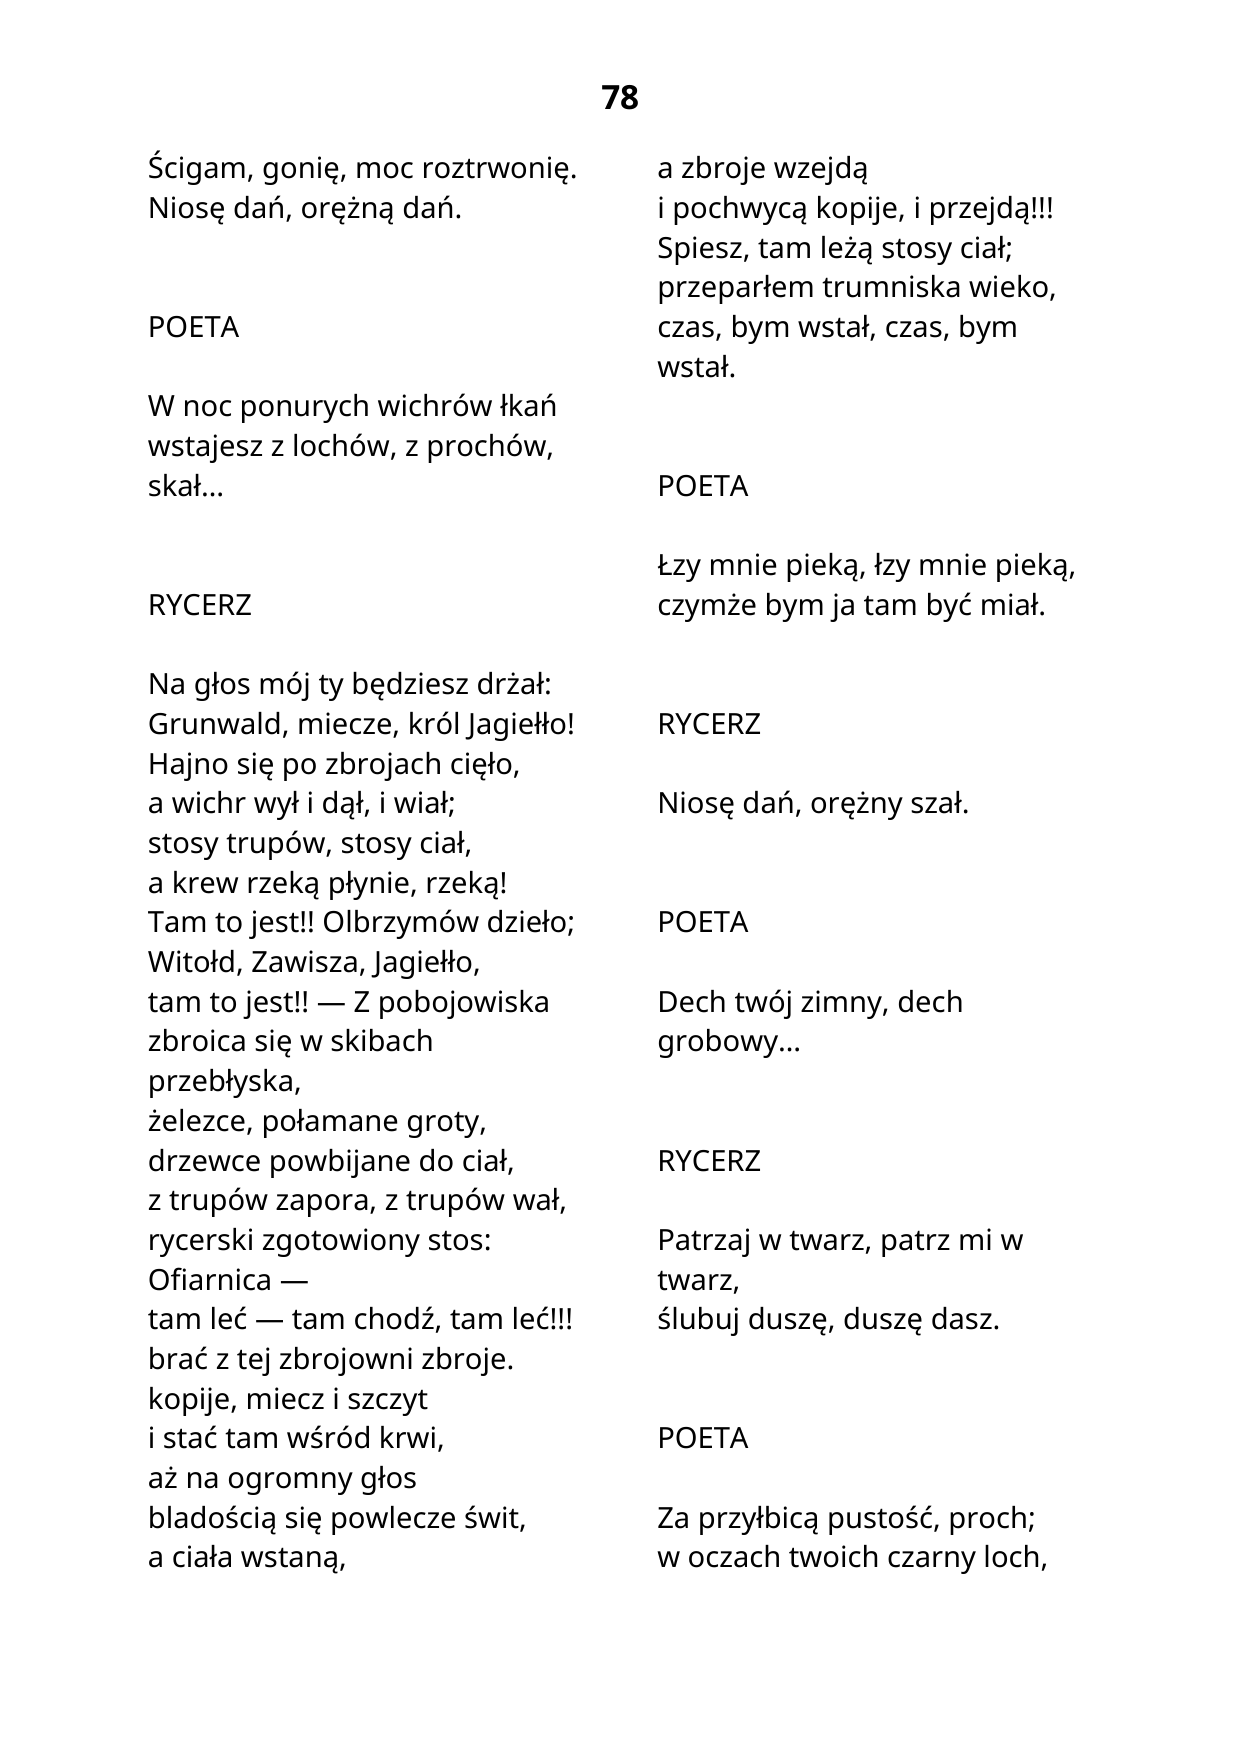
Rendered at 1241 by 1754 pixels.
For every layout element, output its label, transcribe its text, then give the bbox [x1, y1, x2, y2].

text RYCERZ [148, 584, 583, 624]
text Hajno się po zbrojach cięło, [148, 743, 583, 783]
text RYCERZ [657, 703, 1093, 743]
text Patrzaj w twarz, patrz mi w twarz, [657, 1219, 1093, 1298]
text rycerski zgotowiony stos: [148, 1219, 583, 1259]
text Grunwald, miecze, król Jagiełło! [148, 703, 583, 743]
text Za przyłbicą pustość, proch; [657, 1497, 1093, 1537]
text Dech twój zimny, dech grobowy… [657, 981, 1093, 1060]
text Na głos mój ty będziesz drżał: [148, 663, 583, 703]
text przeparłem trumniska wieko, [657, 267, 1093, 306]
text a ciała wstaną, [148, 1537, 583, 1576]
text POETA [148, 306, 583, 346]
text Ofiarnica — [148, 1259, 583, 1298]
text POETA [657, 1418, 1093, 1457]
text Witołd, Zawisza, Jagiełło, [148, 941, 583, 981]
text a zbroje wzejdą [657, 148, 1093, 187]
text w oczach twoich czarny loch, [657, 1537, 1093, 1576]
text drzewce powbijane do ciał, [148, 1140, 583, 1179]
text i pochwycą kopije, i przejdą!!! [657, 187, 1093, 227]
text Niosę dań, orężny szał. [657, 783, 1093, 822]
text kopije, miecz i szczyt [148, 1378, 583, 1418]
text a wichr wył i dął, i wiał; [148, 783, 583, 822]
text Łzy mnie pieką, łzy mnie pieką, [657, 544, 1093, 584]
text zbroica się w skibach przebłyska, [148, 1021, 583, 1100]
text Spiesz, tam leżą stosy ciał; [657, 227, 1093, 267]
text aż na ogromny głos [148, 1457, 583, 1497]
text POETA [657, 465, 1093, 505]
text tam to jest!! — Z pobojowiska [148, 981, 583, 1021]
text a krew rzeką płynie, rzeką! [148, 862, 583, 902]
text RYCERZ [657, 1140, 1093, 1179]
text Tam to jest!! Olbrzymów dzieło; [148, 902, 583, 941]
text tam leć — tam chodź, tam leć!!! [148, 1298, 583, 1338]
text z trupów zapora, z trupów wał, [148, 1179, 583, 1219]
text W noc ponurych wichrów łkań [148, 386, 583, 425]
text stosy trupów, stosy ciał, [148, 822, 583, 862]
text i stać tam wśród krwi, [148, 1418, 583, 1457]
text brać z tej zbrojowni zbroje. [148, 1338, 583, 1378]
text ślubuj duszę, duszę dasz. [657, 1298, 1093, 1338]
text bladością się powlecze świt, [148, 1497, 583, 1537]
text czas, bym wstał, czas, bym wstał. [657, 306, 1093, 386]
text Niosę dań, orężną dań. [148, 187, 583, 227]
text żelezce, połamane groty, [148, 1100, 583, 1140]
text wstajesz z lochów, z prochów, skał… [148, 425, 583, 505]
text czymże bym ja tam być miał. [657, 584, 1093, 624]
text Ścigam, gonię, moc roztrwonię. [148, 148, 583, 187]
text POETA [657, 902, 1093, 941]
